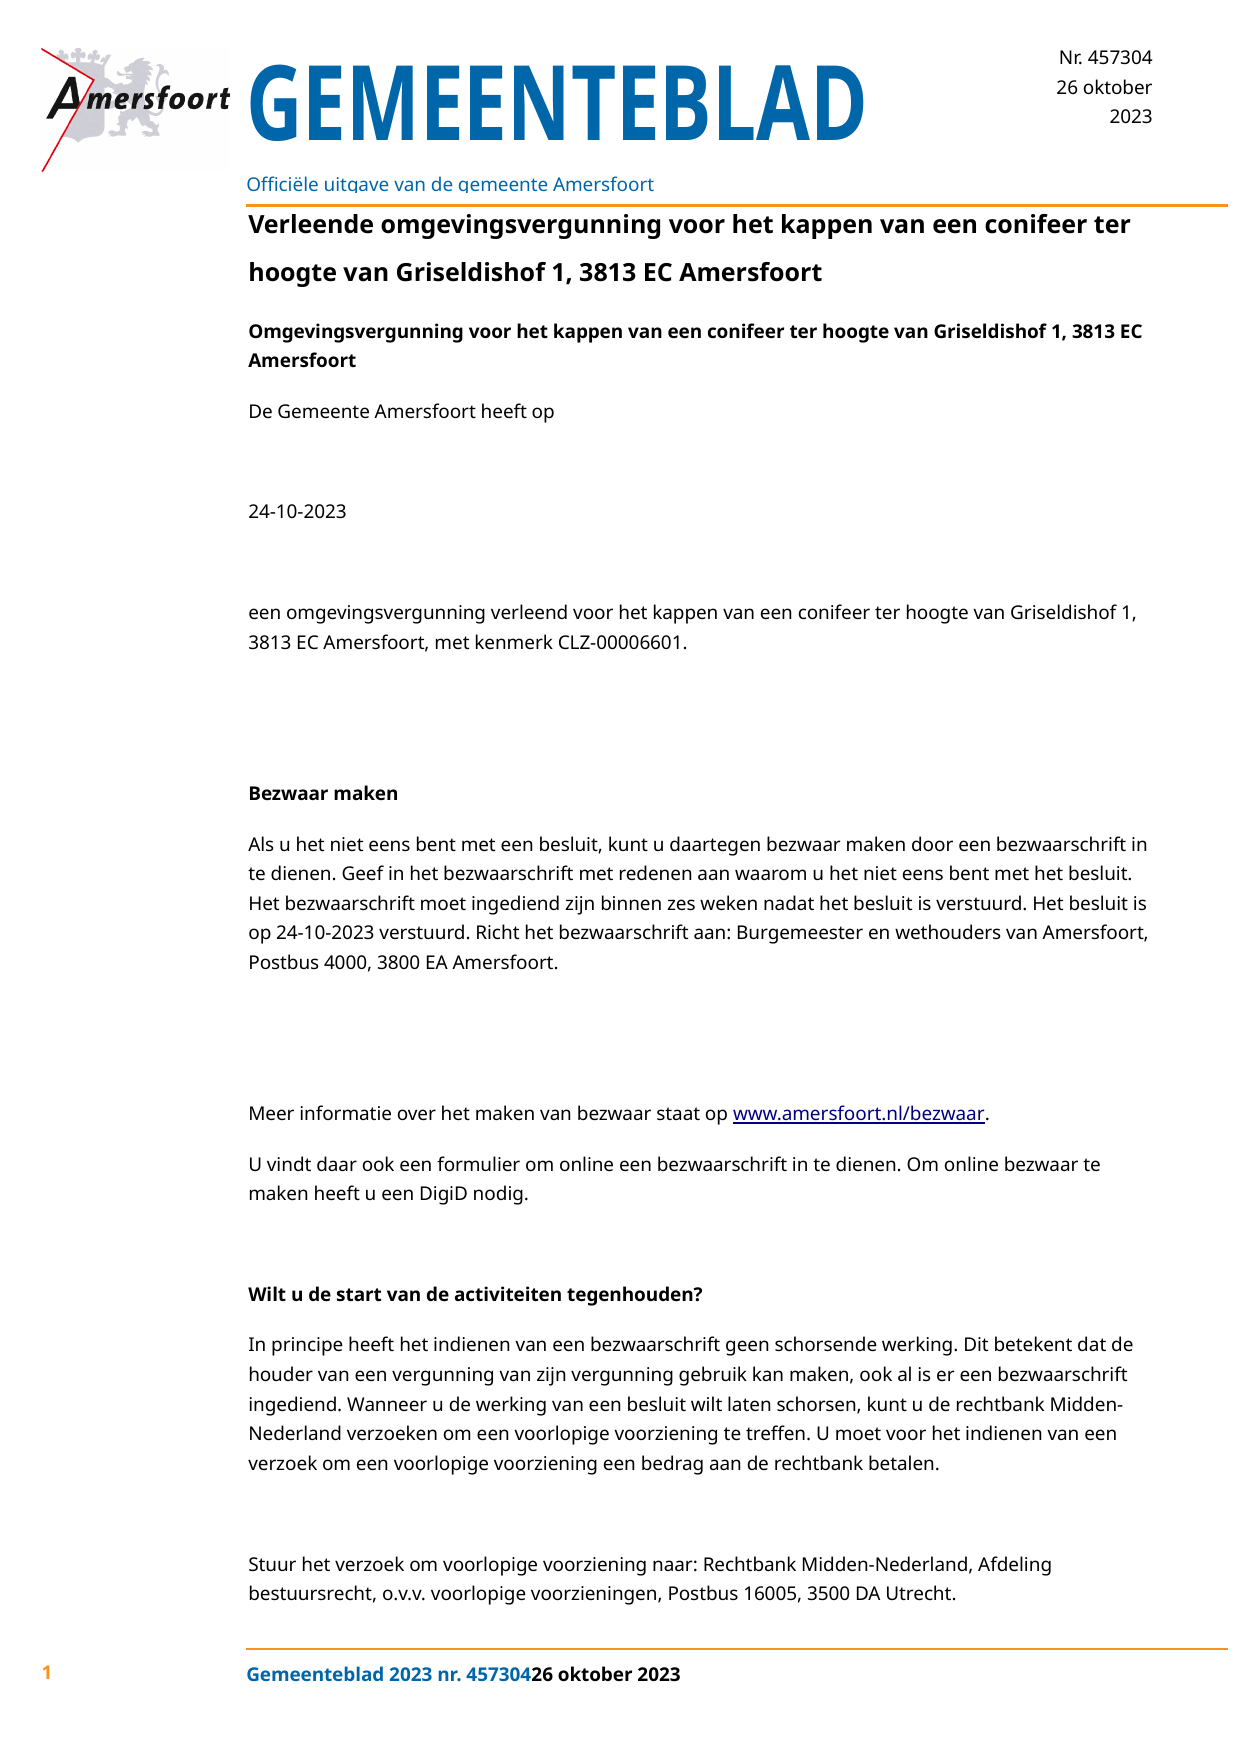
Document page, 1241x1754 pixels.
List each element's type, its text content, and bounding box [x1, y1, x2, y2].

text Stuur het verzoek om voorlopige voorziening naar: Rechtbank Midden-Nederland, Afdeling bestuursrecht, o.v.v. voorlopige voorzieningen, Postbus 16005, 3500 DA Utrecht. [248, 1551, 1152, 1606]
text 24-10-2023 [248, 499, 1152, 524]
text Wilt u de start van de activiteiten tegenhouden? [248, 1281, 1152, 1307]
text In principe heeft het indienen van een bezwaarschrift geen schorsende werking. Dit betekent dat de houder van een vergunning van zijn vergunning gebruik kan maken, ook al is er een bezwaarschrift ingediend. Wanneer u de werking van een besluit wilt laten schorsen, kunt u de rechtbank Midden-Nederland verzoeken om een voorlopige voorziening te treffen. U moet voor het indienen van een verzoek om een voorlopige voorziening een bedrag aan de rechtbank betalen. [248, 1332, 1152, 1476]
text Meer informatie over het maken van bezwaar staat op www.amersfoort.nl/bezwaar. [248, 1100, 1152, 1126]
text een omgevingsvergunning verleend voor het kappen van een conifeer ter hoogte van Griseldishof 1, 3813 EC Amersfoort, met kenmerk CLZ-00006601. [248, 599, 1152, 655]
text U vindt daar ook een formulier om online een bezwaarschrift in te dienen. Om online bezwaar te maken heeft u een DigiD nodig. [248, 1151, 1152, 1206]
picture [41, 47, 231, 172]
text Bezwaar maken [248, 780, 1152, 806]
text Als u het niet eens bent met een besluit, kunt u daartegen bezwaar maken door een bezwaarschrift in te dienen. Geef in het bezwaarschrift met redenen aan waarom u het niet eens bent met het besluit. Het bezwaarschrift moet ingediend zijn binnen zes weken nadat het besluit is verstuurd. Het besluit is op 24-10-2023 verstuurd. Richt het bezwaarschrift aan: Burgemeester en wethouders van Amersfoort, Postbus 4000, 3800 EA Amersfoort. [248, 831, 1152, 975]
text Verleende omgevingsvergunning voor het kappen van een conifeer ter hoogte van Griseldishof 1, 3813 EC Amersfoort [248, 207, 1152, 288]
text De Gemeente Amersfoort heeft op [248, 398, 1152, 424]
text Omgevingsvergunning voor het kappen van een conifeer ter hoogte van Griseldishof 1, 3813 EC Amersfoort [248, 318, 1152, 373]
